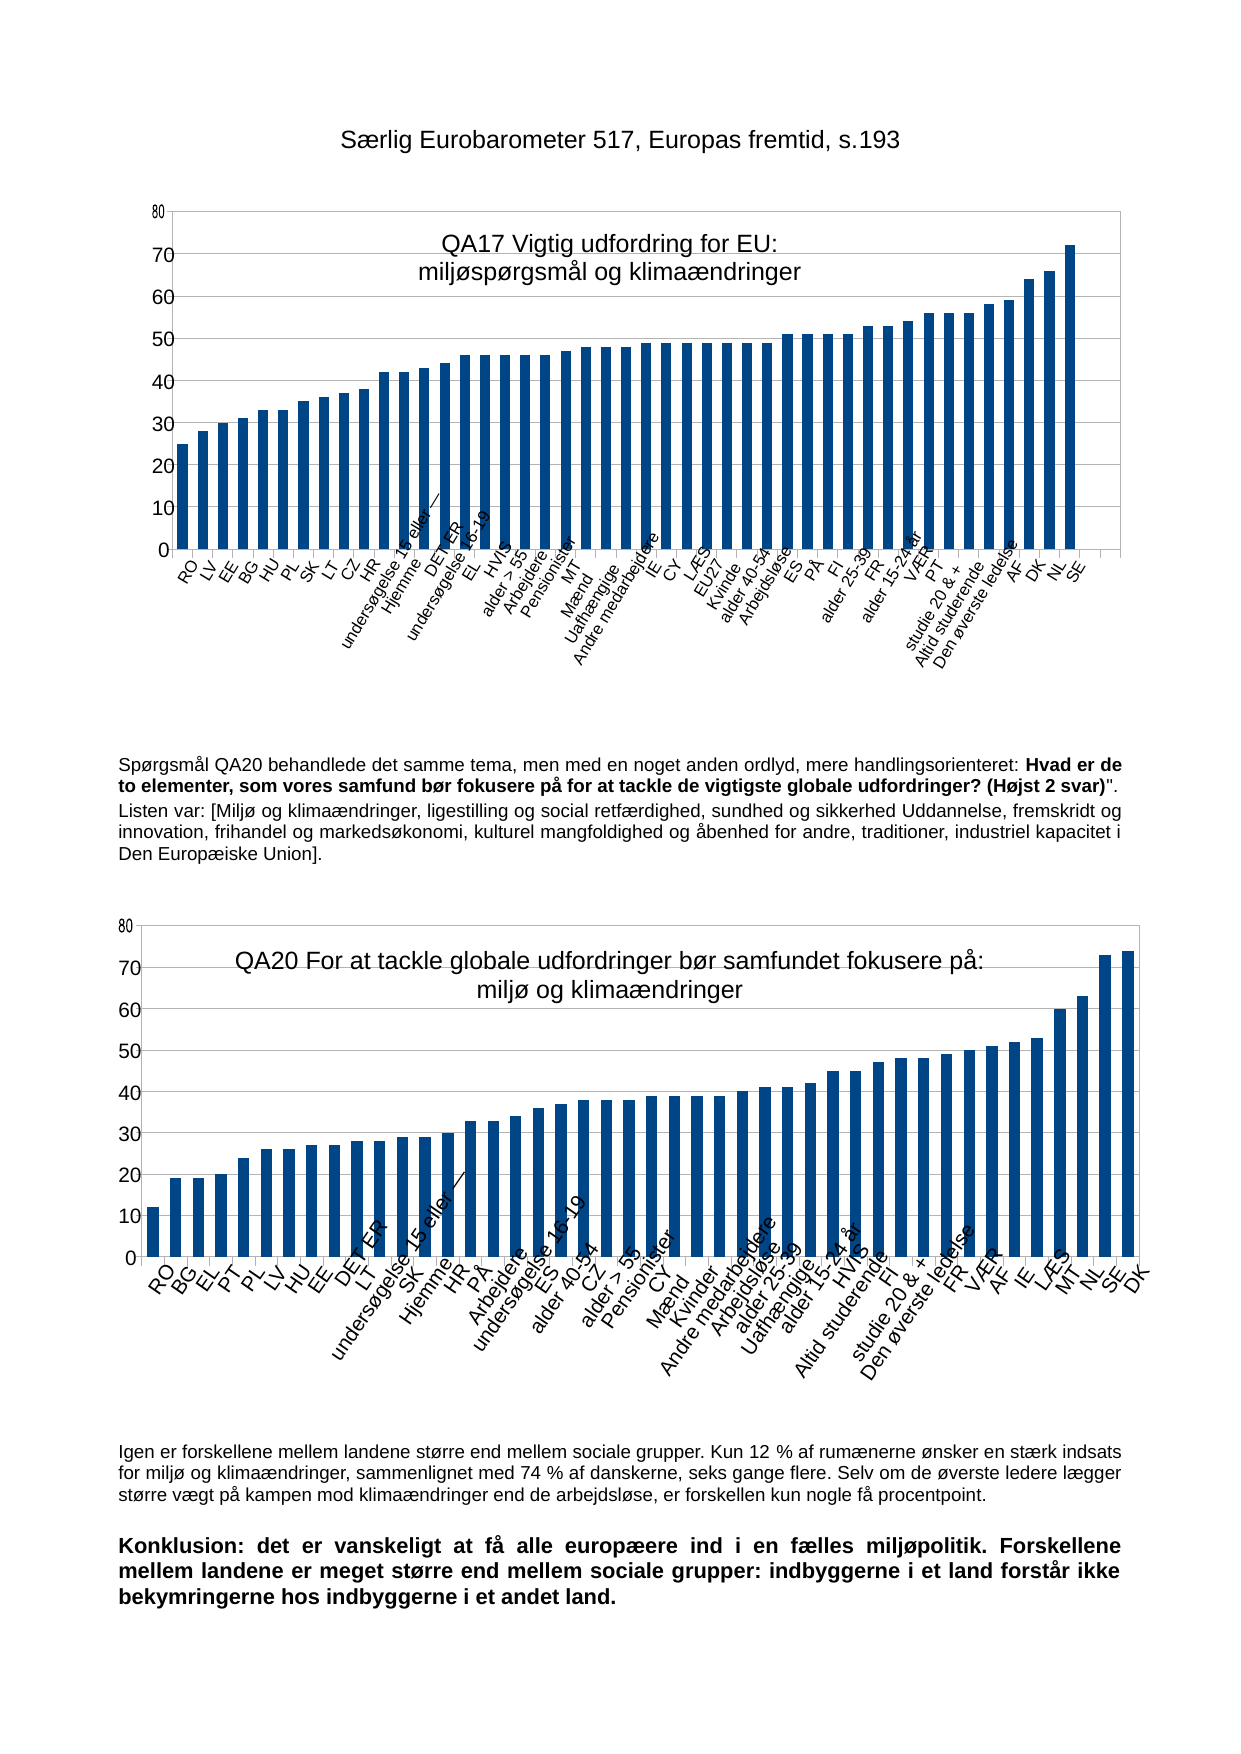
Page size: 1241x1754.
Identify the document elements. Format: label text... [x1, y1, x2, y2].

text Listen var: [Miljø og klimaændringer, ligestilling og social retfærdighed, sundhed og sikkerhed Uddannelse, fremskridt og innovation, frihandel og markedsøkonomi, kulturel mangfoldighed og åbenhed for andre, traditioner, industriel kapacitet i Den Europæiske Union]. [118, 800, 1122, 864]
text Spørgsmål QA20 behandlede det samme tema, men med en noget anden ordlyd, mere handlingsorienteret: Hvad er de to elementer, som vores samfund bør fokusere på for at tackle de vigtigste globale udfordringer? (Højst 2 svar)". [118, 753, 1122, 797]
text Igen er forskellene mellem landene større end mellem sociale grupper. Kun 12 % af rumænerne ønsker en stærk indsats for miljø og klimaændringer, sammenlignet med 74 % af danskerne, seks gange flere. Selv om de øverste ledere lægger større vægt på kampen mod klimaændringer end de arbejdsløse, er forskellen kun nogle få procentpoint. [118, 1441, 1122, 1505]
text Konklusion: det er vanskeligt at få alle europæere ind i en fælles miljøpolitik. Forskellene mellem landene er meget større end mellem sociale grupper: indbyggerne i et land forstår ikke bekymringerne hos indbyggerne i et andet land. [118, 1533, 1122, 1609]
